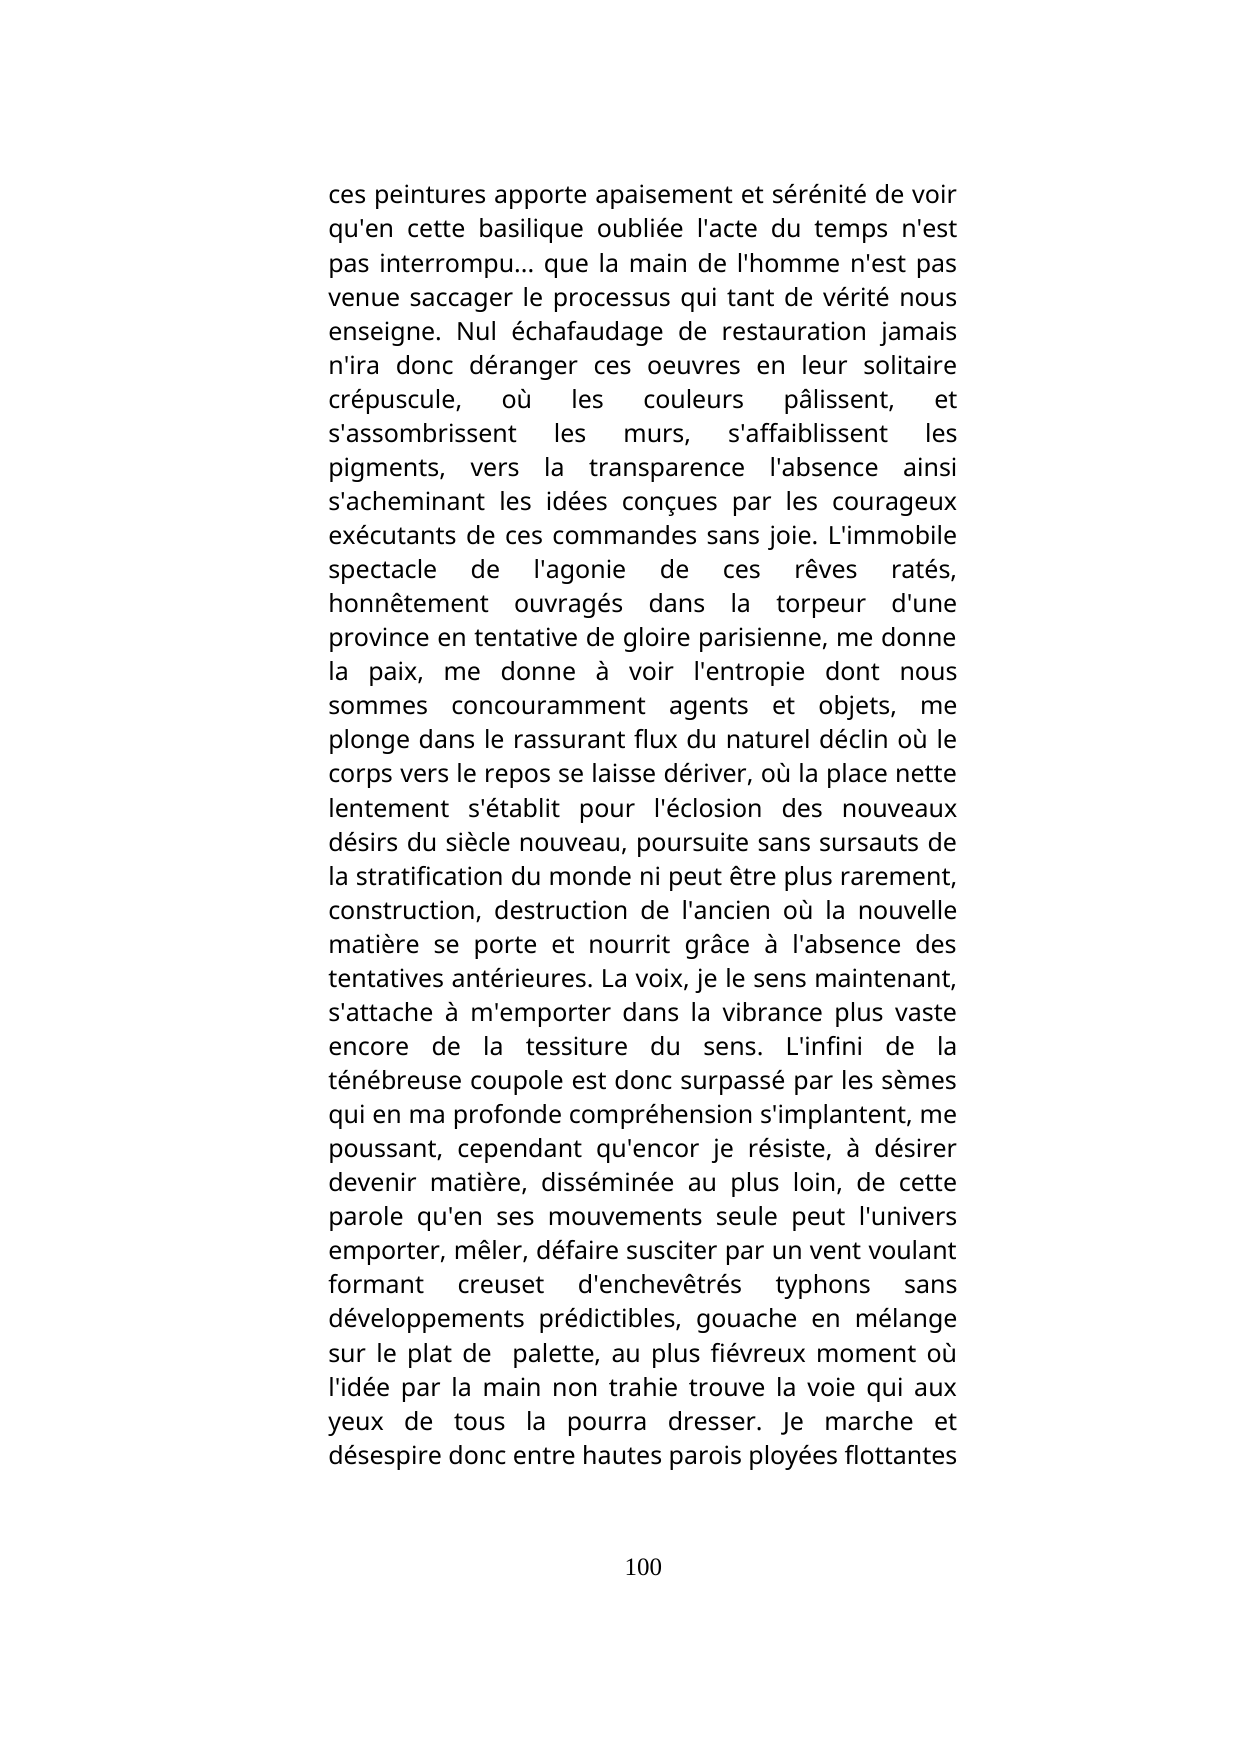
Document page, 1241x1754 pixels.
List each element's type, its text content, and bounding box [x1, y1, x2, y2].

text ces peintures apporte apaisement et sérénité de voir qu'en cette basilique oubliée l'acte du temps n'est pas interrompu... que la main de l'homme n'est pas venue saccager le processus qui tant de vérité nous enseigne. Nul échafaudage de restauration jamais n'ira donc déranger ces oeuvres en leur solitaire crépuscule, où les couleurs pâlissent, et s'assombrissent les murs, s'affaiblissent les pigments, vers la transparence l'absence ainsi s'acheminant les idées conçues par les courageux exécutants de ces commandes sans joie. L'immobile spectacle de l'agonie de ces rêves ratés, honnêtement ouvragés dans la torpeur d'une province en tentative de gloire parisienne, me donne la paix, me donne à voir l'entropie dont nous sommes concouramment agents et objets, me plonge dans le rassurant flux du naturel déclin où le corps vers le repos se laisse dériver, où la place nette lentement s'établit pour l'éclosion des nouveaux désirs du siècle nouveau, poursuite sans sursauts de la stratification du monde ni peut être plus rarement, construction, destruction de l'ancien où la nouvelle matière se porte et nourrit grâce à l'absence des tentatives antérieures. La voix, je le sens maintenant, s'attache à m'emporter dans la vibrance plus vaste encore de la tessiture du sens. L'infini de la ténébreuse coupole est donc surpassé par les sèmes qui en ma profonde compréhension s'implantent, me poussant, cependant qu'encor je résiste, à désirer devenir matière, disséminée au plus loin, de cette parole qu'en ses mouvements seule peut l'univers emporter, mêler, défaire susciter par un vent voulant formant creuset d'enchevêtrés typhons sans développements prédictibles, gouache en mélange sur le plat de palette, au plus fiévreux moment où l'idée par la main non trahie trouve la voie qui aux yeux de tous la pourra dresser. Je marche et désespire donc entre hautes parois ployées flottantes [328, 177, 958, 1471]
